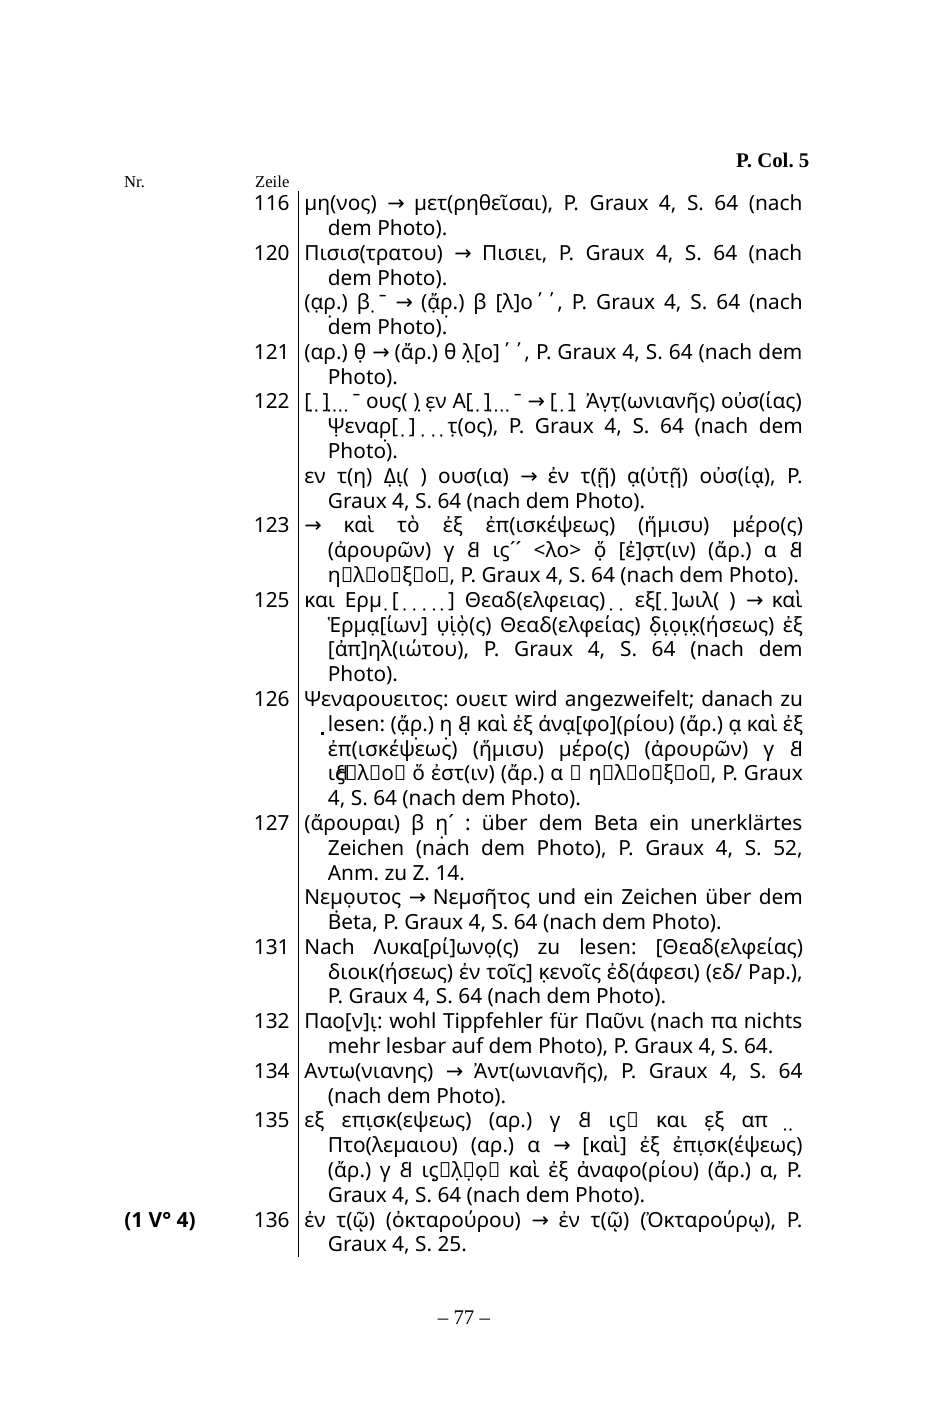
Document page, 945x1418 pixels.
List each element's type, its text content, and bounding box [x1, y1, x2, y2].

table_cell [118, 389, 207, 463]
table_cell 123 [207, 513, 298, 587]
table_cell 132 [207, 1009, 298, 1058]
table_cell (1 V° 4) [118, 1207, 207, 1257]
table_cell [118, 811, 207, 885]
table_cell 116 [207, 191, 298, 240]
table_cell (α̣ρ̣.) β ̣ˉ → (ἄ̣ρ̣.) β [λ]ο΄΄, P. Graux 4, S. 64 (nach dem Photo). [299, 290, 809, 339]
table_cell ἐν τ(ῷ) (ὀκταρούρου) → ἐν τ(ῷ) (Ὀκταρούρῳ), P. Graux 4, S. 25. [299, 1207, 809, 1257]
table_cell (ἄρουραι) β η̣´ : über dem Beta ein unerklärtes Zeichen (nach dem Photo), P. Graux 4, S. 52, Anm. zu Z. 14. [299, 811, 809, 885]
table_cell [118, 1059, 207, 1108]
table_cell Παο[ν]ι̣: wohl Tippfehler für Παῦνι (nach πα nichts mehr lesbar auf dem Photo), P. Graux 4, S. 64. [299, 1009, 809, 1058]
table_cell και Ερμ ̣[ ̣ ̣ ̣ ̣ ̣] Θεαδ(ελφειας) ̣ ̣ εξ[ ̣]ωιλ( ) → καὶ Ἑρμα̣[ίων] υ̣ἱ̣ὸ̣(ς) Θεαδ(ελφείας) δ̣ι̣ο̣ι̣κ̣(ήσεως) ἐξ [ἀπ]ηλ(ιώτου), P. Graux 4, S. 64 (nach dem Photo). [299, 588, 809, 687]
table_cell [118, 885, 207, 934]
table_cell 136 [207, 1207, 298, 1257]
table_cell Aντω(νιανης) → Ἀντ(ωνιανῆς), P. Graux 4, S. 64 (nach dem Photo). [299, 1059, 809, 1108]
table_cell 127 [207, 811, 298, 885]
table_cell Νεμ̣ο̣υτος → Νεμσῆτος und ein Zeichen über dem Beta, P. Graux 4, S. 64 (nach dem Photo). [299, 885, 809, 934]
table_cell (αρ.) θ̣ → (ἄρ.) θ λ̣[ο]΄΄, P. Graux 4, S. 64 (nach dem Photo). [299, 340, 809, 389]
table_cell Ψεναρουειτος: ουειτ wird angezweifelt; danach zu lesen: (ἄ̣ρ̣.) η̣ 𐅸̣ καὶ ἐξ ἀνα̣[φο](ρίου) (ἄρ.) α̣ καὶ ἐξ ἐπ(ισκέψεως) (ἥμισυ) μέρο(ς) (ἀρουρῶν) γ 𐅸 ιϛλο ὅ ἐστ(ιν) (ἄρ.) α 𐅸 ηλοξο, P. Graux 4, S. 64 (nach dem Photo). [299, 687, 809, 811]
table_cell 121 [207, 340, 298, 389]
table_cell [118, 191, 207, 240]
table_cell 135 [207, 1108, 298, 1207]
table_cell → καὶ τὸ ἐξ ἐπ(ισκέψεως) (ἥμισυ) μέρο(ς) (ἀρουρῶν) γ 𐅸 ιϛ´´ <λο> ὅ̣ [ἐ]σ̣τ(ιν) (ἄρ.) α 𐅸 ηλοξο, P. Graux 4, S. 64 (nach dem Photo). [299, 513, 809, 587]
table_cell [207, 464, 298, 513]
table_cell 126 [207, 687, 298, 811]
table_cell 131 [207, 935, 298, 1009]
table_cell [207, 290, 298, 339]
table_cell μη(νος) → μετ(ρηθεῖσαι), P. Graux 4, S. 64 (nach dem Photo). [299, 191, 809, 240]
table_cell 125 [207, 588, 298, 687]
table_cell [207, 885, 298, 934]
table_cell [118, 513, 207, 587]
table_cell [118, 1009, 207, 1058]
table_cell 122 [207, 389, 298, 463]
table_cell Nach Λυκα[ρί]ωνο̣(ς) zu lesen: [Θεαδ(ελφείας) διοικ(ήσεως) ἐν τοῖς] κ̣ενοῖς ἐδ(άφεσι) (εδ/ Pap.), P. Graux 4, S. 64 (nach dem Photo). [299, 935, 809, 1009]
table_cell εξ επι̣σκ(εψεως) (αρ.) γ 𐅸 ιϛ και ε̣ξ απ ̣ ̣ Πτο(λεμαιου) (αρ.) α → [καὶ] ἐξ ἐπι̣σκ(έψεως) (ἄρ.) γ 𐅸 ιϛλ̣̣ο̣ καὶ ἐξ ἀναφο(ρίου) (ἄρ.) α, P. Graux 4, S. 64 (nach dem Photo). [299, 1108, 809, 1207]
table_cell [118, 290, 207, 339]
table_cell 120 [207, 240, 298, 290]
table_cell [ ̣ ̣] ̣ ̣ ̣ ̣ˉ ους( ) ̣ε̣ν Α[ ̣ ̣] ̣ ̣ ̣ ̣ˉ → [ ̣ ̣] ̣ Ἀν̣τ̣(ωνιανῆς) οὐσ(ίας) Ψ̣εναρ̣[ ̣] ̣ ̣ ̣τ̣(ος), P. Graux 4, S. 64 (nach dem Photo). [299, 389, 809, 463]
table_cell Πισισ(τρατου) → Πισιει, P. Graux 4, S. 64 (nach dem Photo). [299, 240, 809, 290]
table_cell 134 [207, 1059, 298, 1108]
table_cell [118, 588, 207, 687]
table_cell [118, 935, 207, 1009]
table_cell [118, 340, 207, 389]
table_cell εν τ(η) Δ̣ι̣( ) ουσ(ια) → ἐν τ(ῇ) α̣(ὐτῇ) οὐσ(ίᾳ), P. Graux 4, S. 64 (nach dem Photo). [299, 464, 809, 513]
table_cell [118, 1108, 207, 1207]
table_cell [118, 464, 207, 513]
table_cell [118, 240, 207, 290]
table_cell [118, 687, 207, 811]
